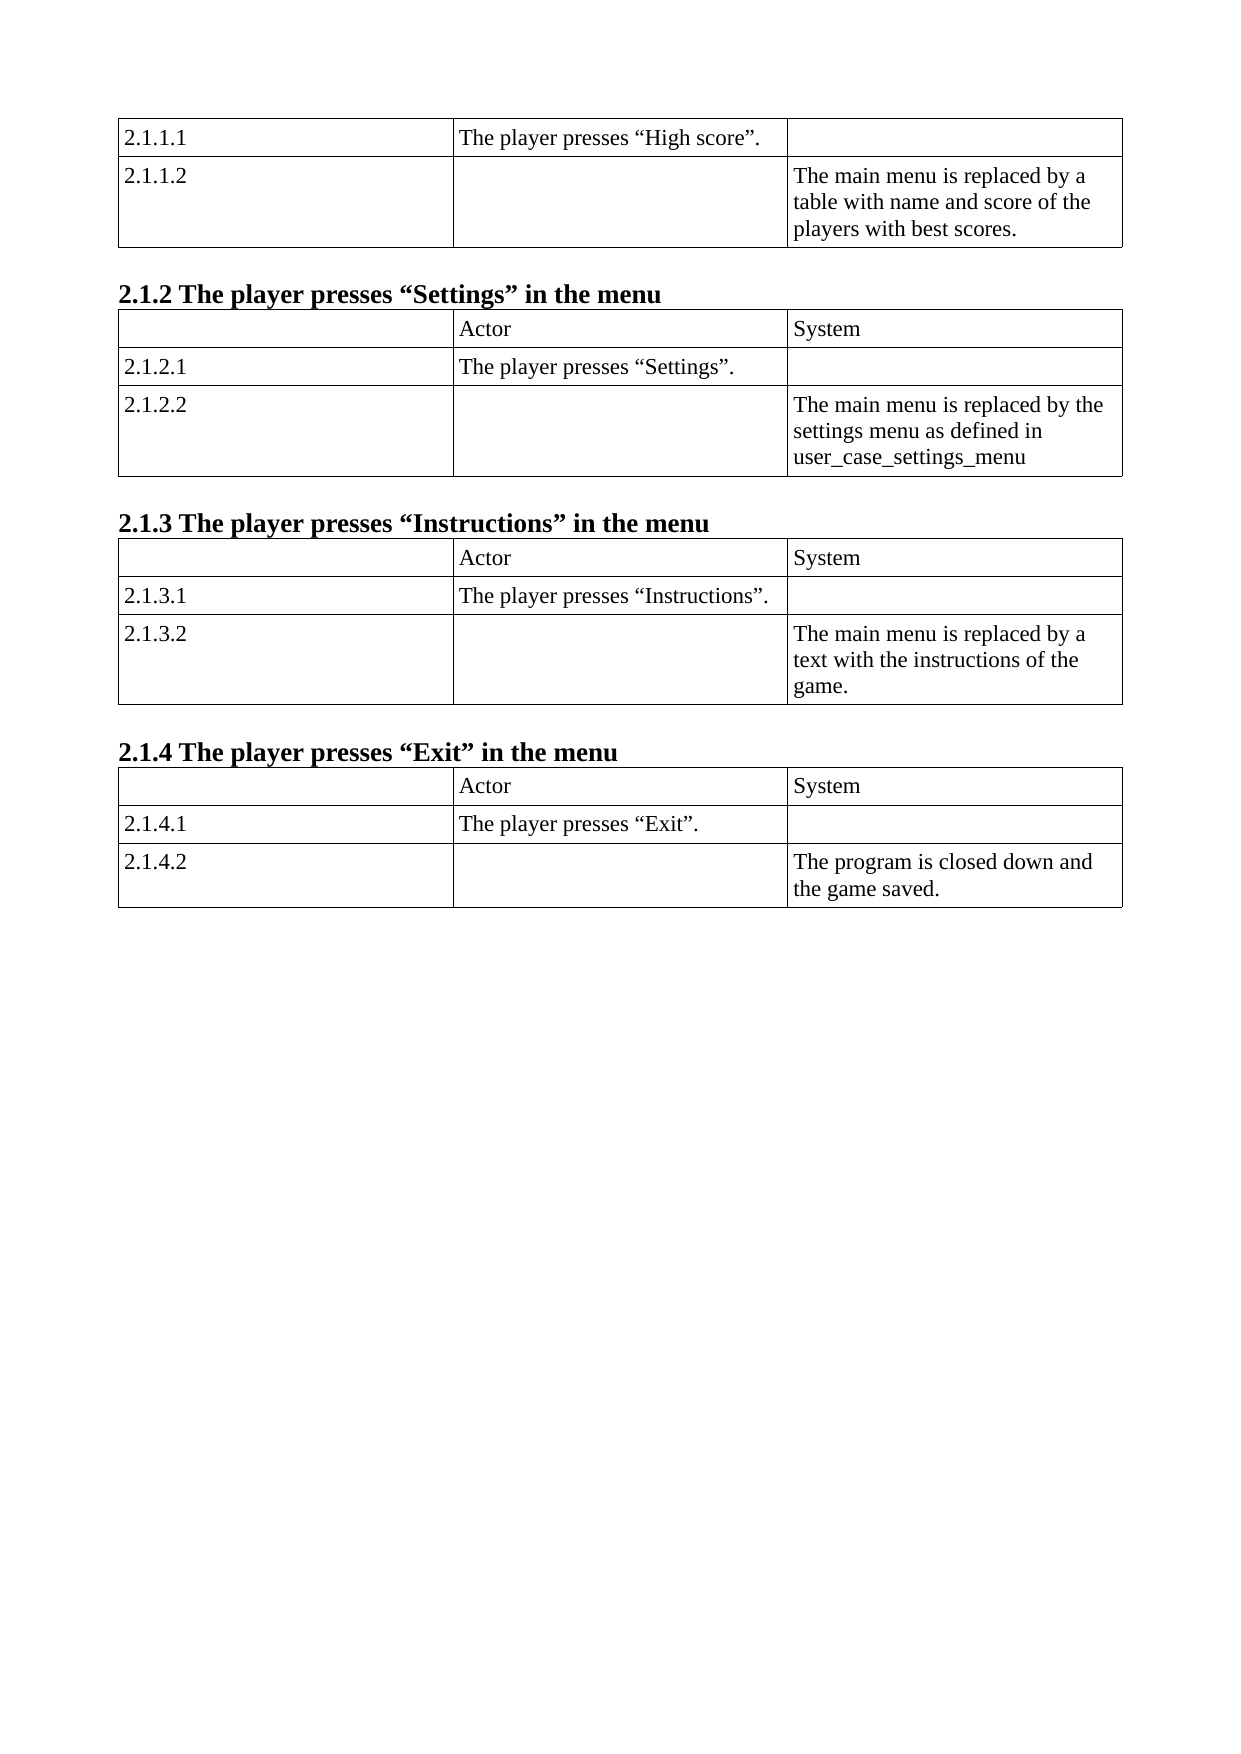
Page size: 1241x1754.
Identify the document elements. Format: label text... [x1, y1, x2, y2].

table_header System [788, 310, 1122, 347]
table_cell [454, 386, 787, 476]
table_header Actor [454, 768, 787, 805]
table_cell The player presses “Instructions”. [454, 577, 787, 614]
table_cell [788, 806, 1122, 843]
table_cell 2.1.4.2 [119, 844, 453, 907]
table_cell 2.1.3.2 [119, 615, 453, 704]
table_cell The main menu is replaced by a table with name and score of the players with best scores. [788, 157, 1122, 247]
table_header [119, 310, 453, 347]
table_header System [788, 768, 1122, 805]
table_header [119, 768, 453, 805]
table_cell The player presses “Exit”. [454, 806, 787, 843]
table_cell 2.1.2.2 [119, 386, 453, 476]
table_cell [788, 577, 1122, 614]
text 2.1.4 The player presses “Exit” in the menu [118, 736, 1122, 767]
table_cell 2.1.1.2 [119, 157, 453, 247]
table_cell 2.1.3.1 [119, 577, 453, 614]
table_cell 2.1.2.1 [119, 348, 453, 385]
table_cell The program is closed down and the game saved. [788, 844, 1122, 907]
table_header Actor [454, 539, 787, 576]
table_cell The player presses “Settings”. [454, 348, 787, 385]
table_header [119, 539, 453, 576]
table_header System [788, 539, 1122, 576]
table_cell [788, 119, 1122, 156]
table_cell 2.1.4.1 [119, 806, 453, 843]
table_cell The player presses “High score”. [454, 119, 787, 156]
table_header Actor [454, 310, 787, 347]
table_cell 2.1.1.1 [119, 119, 453, 156]
table_cell The main menu is replaced by the settings menu as defined in user_case_settings_menu [788, 386, 1122, 476]
table_cell [454, 157, 787, 247]
text 2.1.2 The player presses “Settings” in the menu [118, 278, 1122, 309]
table_cell The main menu is replaced by a text with the instructions of the game. [788, 615, 1122, 704]
table_cell [788, 348, 1122, 385]
table_cell [454, 615, 787, 704]
table_cell [454, 844, 787, 907]
text 2.1.3 The player presses “Instructions” in the menu [118, 507, 1122, 538]
